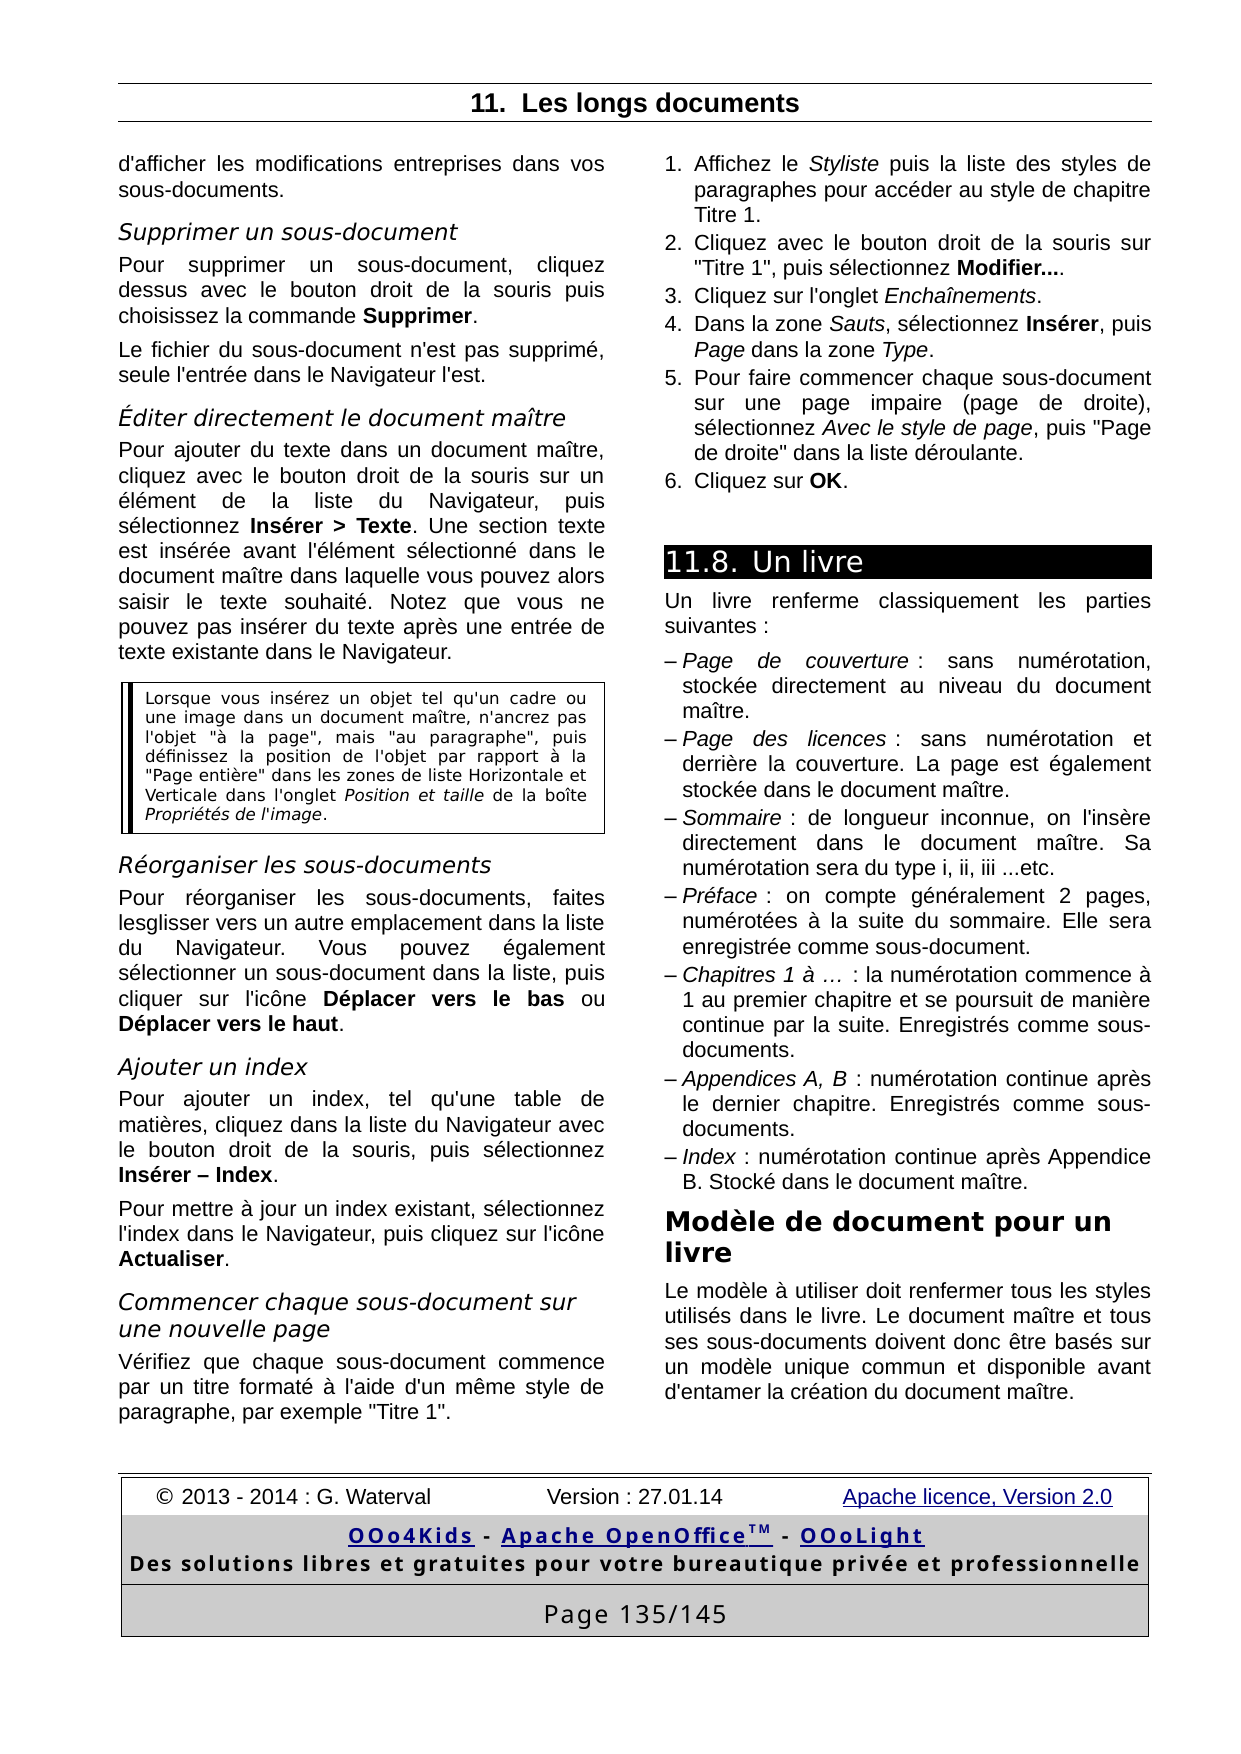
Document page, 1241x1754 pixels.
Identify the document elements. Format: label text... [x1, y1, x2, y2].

subtitle Un livre [664, 545, 1152, 579]
list Cliquez sur OK. [664, 468, 1152, 494]
subtitle Réorganiser les sous-documents [118, 852, 605, 879]
list Sommaire : de longueur inconnue, on l'insère directement dans le document maître. Sa numérotation sera du type i, ii, iii ...etc. [664, 804, 1152, 880]
subtitle Modèle de document pour un livre [664, 1206, 1152, 1269]
subtitle Ajouter un index [118, 1054, 605, 1080]
subtitle Éditer directement le document maître [118, 405, 605, 431]
table_header Lorsque vous insérez un objet tel qu'un cadre ou une image dans un document maître, n'ancrez pas l'objet "à la page", mais "au paragraphe", puis définissez la position de l'objet par rapport à la "Page entière" dans les zones de liste Horizontale et Verticale dans l'onglet Position et taille de la boîte Propriétés de l'image. [133, 683, 604, 833]
text Pour réorganiser les sous-documents, faites lesglisser vers un autre emplacement dans la liste du Navigateur. Vous pouvez également sélectionner un sous-document dans la liste, puis cliquer sur l'icône Déplacer vers le bas ou Déplacer vers le haut. [118, 885, 605, 1036]
text Le modèle à utiliser doit renfermer tous les styles utilisés dans le livre. Le document maître et tous ses sous-documents doivent donc être basés sur un modèle unique commun et disponible avant d'entamer la création du document maître. [664, 1278, 1152, 1404]
text Le fichier du sous-document n'est pas supprimé, seule l'entrée dans le Navigateur l'est. [118, 337, 605, 387]
list Cliquez sur l'onglet Enchaînements. [664, 283, 1152, 308]
text Pour ajouter un index, tel qu'une table de matières, cliquez dans la liste du Navigateur avec le bouton droit de la souris, puis sélectionnez Insérer – Index. [118, 1086, 605, 1187]
list Pour faire commencer chaque sous-document sur une page impaire (page de droite), sélectionnez Avec le style de page, puis "Page de droite" dans la liste déroulante. [664, 365, 1152, 466]
list Page de couverture : sans numérotation, stockée directement au niveau du document maître. [664, 647, 1152, 723]
list Index : numérotation continue après Appendice B. Stocké dans le document maître. [664, 1144, 1152, 1194]
list Cliquez avec le bouton droit de la souris sur "Titre 1", puis sélectionnez Modifier.... [664, 230, 1152, 280]
list Dans la zone Sauts, sélectionnez Insérer, puis Page dans la zone Type. [664, 311, 1152, 362]
text Pour mettre à jour un index existant, sélectionnez l'index dans le Navigateur, puis cliquez sur l'icône Actualiser. [118, 1196, 605, 1272]
subtitle Commencer chaque sous-document sur une nouvelle page [118, 1289, 605, 1343]
text Un livre renferme classiquement les parties suivantes : [664, 588, 1152, 639]
text Pour supprimer un sous-document, cliquez dessus avec le bouton droit de la souris puis choisissez la commande Supprimer. [118, 252, 605, 328]
list Page des licences : sans numérotation et derrière la couverture. La page est également stockée dans le document maître. [664, 726, 1152, 802]
subtitle Supprimer un sous-document [118, 219, 605, 246]
list Affichez le Styliste puis la liste des styles de paragraphes pour accéder au style de chapitre Titre 1. [664, 151, 1152, 227]
text Vérifiez que chaque sous-document commence par un titre formaté à l'aide d'un même style de paragraphe, par exemple "Titre 1". [118, 1348, 605, 1424]
text Pour ajouter du texte dans un document maître, cliquez avec le bouton droit de la souris sur un élément de la liste du Navigateur, puis sélectionnez Insérer > Texte. Une section texte est insérée avant l'élément sélectionné dans le document maître dans laquelle vous pouvez alors saisir le texte souhaité. Notez que vous ne pouvez pas insérer du texte après une entrée de texte existante dans le Navigateur. [118, 437, 605, 664]
list Chapitres 1 à … : la numérotation commence à 1 au premier chapitre et se poursuit de manière continue par la suite. Enregistrés comme sous-documents. [664, 962, 1152, 1062]
list Appendices A, B : numérotation continue après le dernier chapitre. Enregistrés comme sous-documents. [664, 1065, 1152, 1141]
list Préface : on compte généralement 2 pages, numérotées à la suite du sommaire. Elle sera enregistrée comme sous-document. [664, 883, 1152, 959]
text d'afficher les modifications entreprises dans vos sous-documents. [118, 151, 605, 202]
